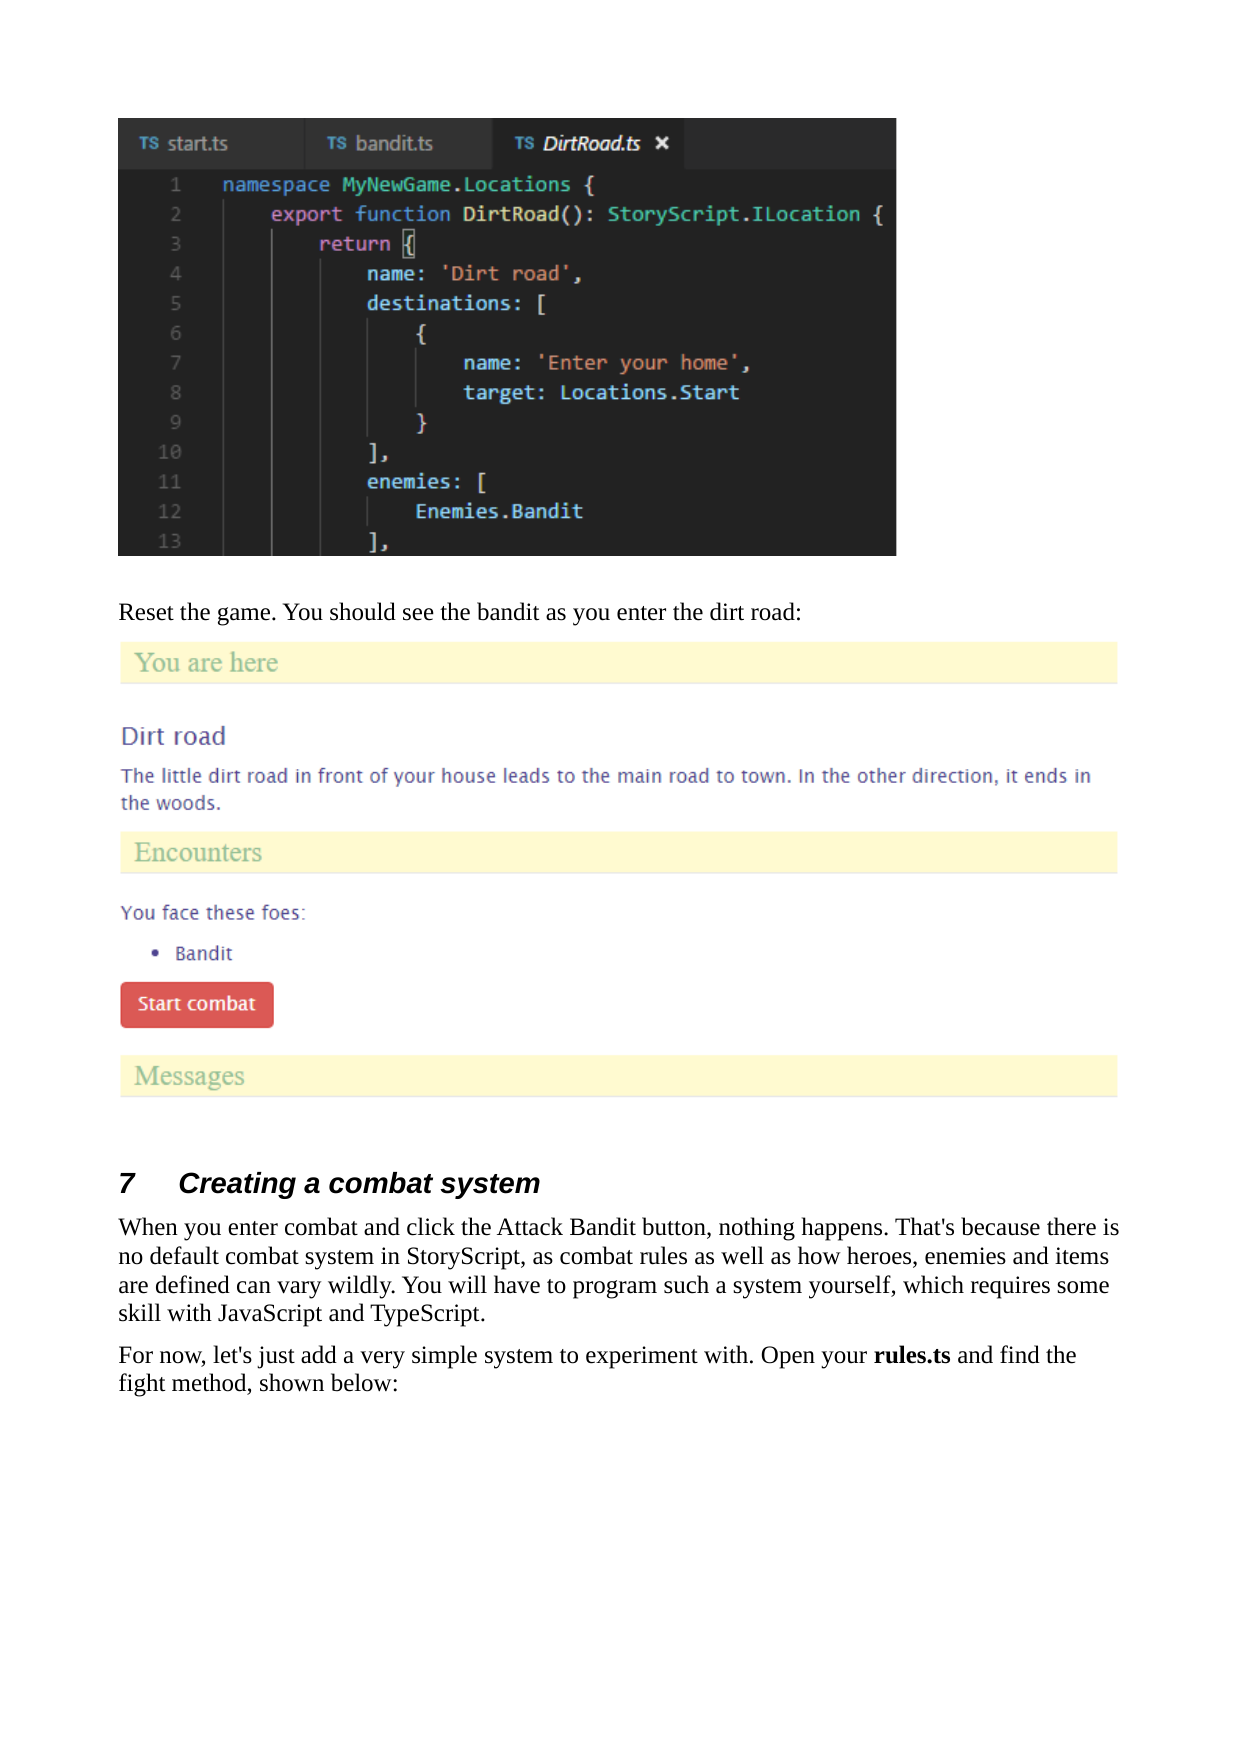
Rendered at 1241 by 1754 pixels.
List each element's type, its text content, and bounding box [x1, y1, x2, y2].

text Reset the game. You should see the bandit as you enter the dirt road: [118, 597, 1122, 626]
text When you enter combat and click the Attack Bandit button, nothing happens. That's because there is no default combat system in StoryScript, as combat rules as well as how heroes, enemies and items are defined can vary wildly. You will have to program such a system yourself, which requires some skill with JavaScript and TypeScript. [118, 1212, 1122, 1327]
subtitle Creating a combat system [118, 1166, 1122, 1200]
text For now, let's just add a very simple system to experiment with. Open your rules.ts and find the fight method, shown below: [118, 1340, 1122, 1397]
